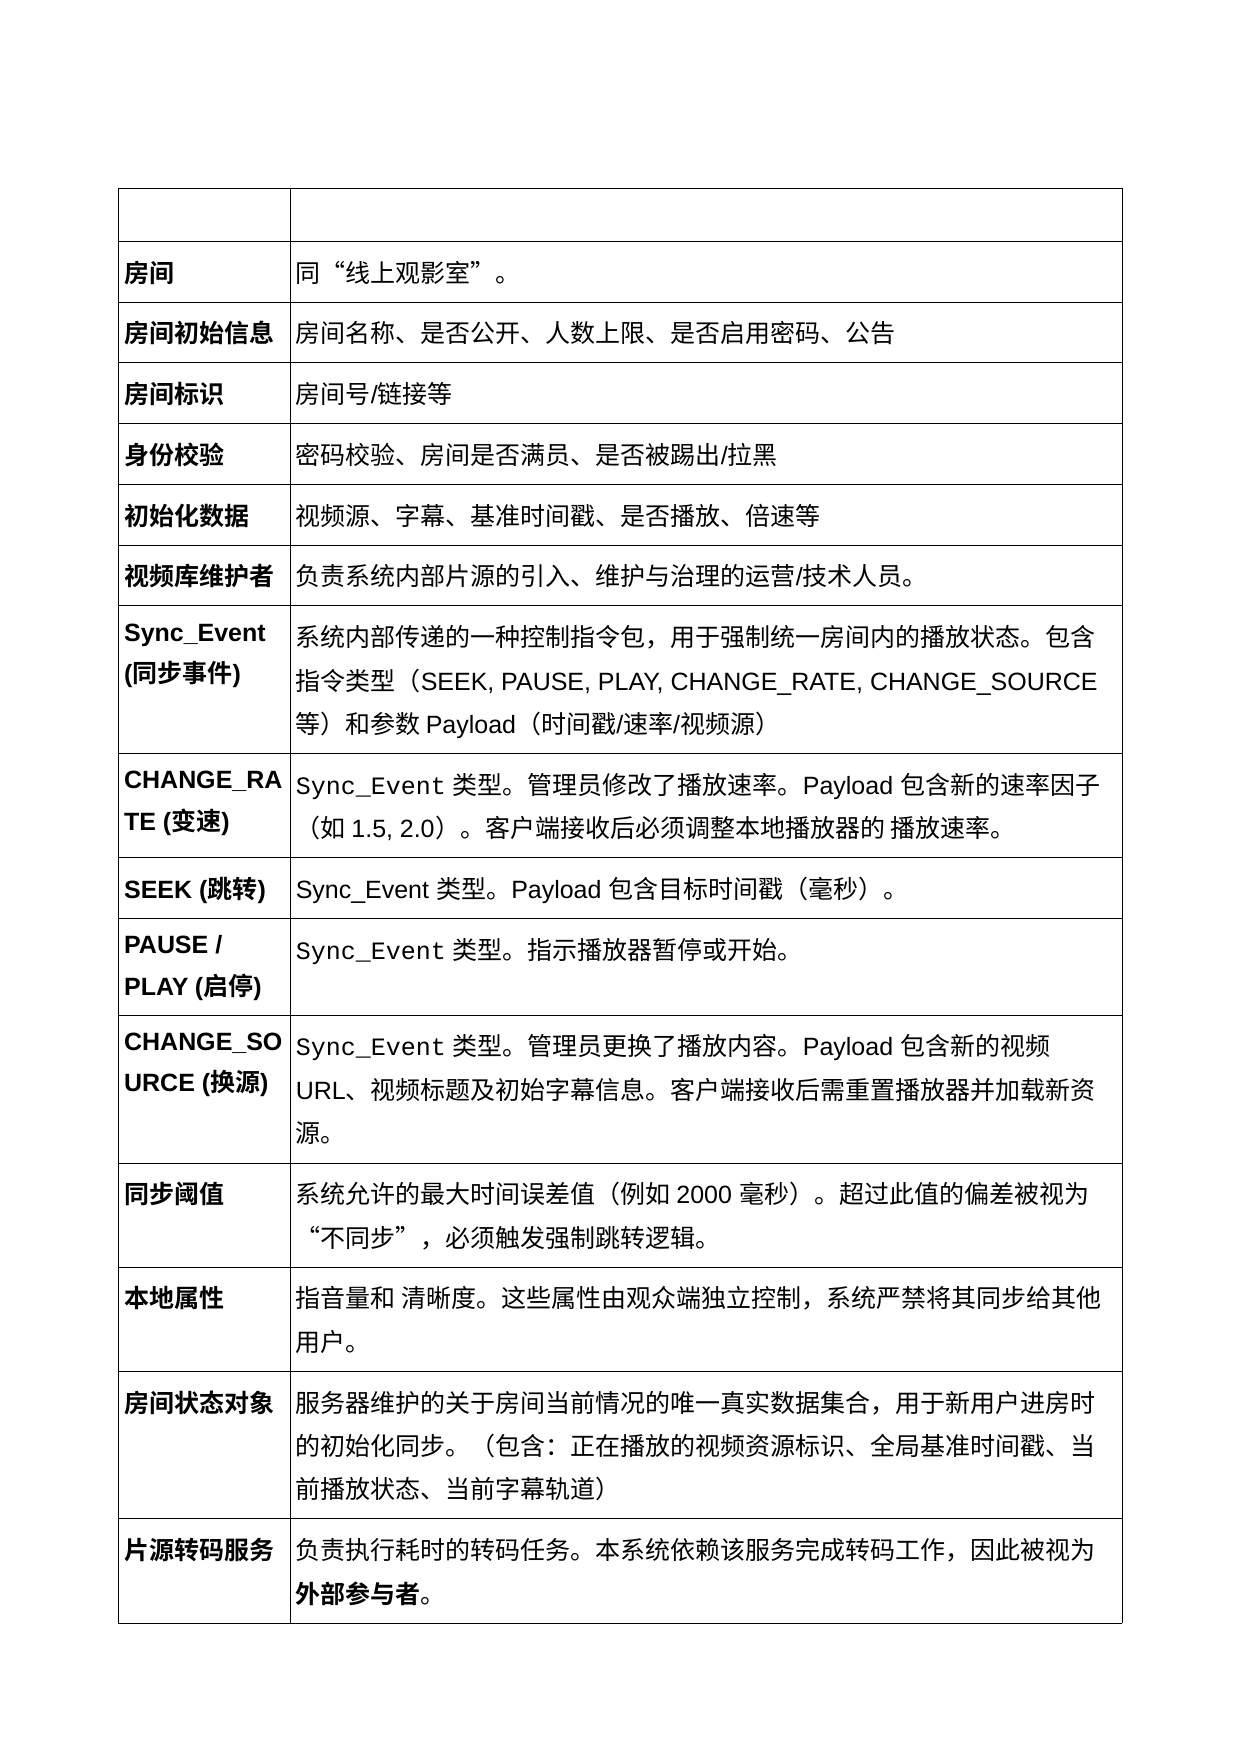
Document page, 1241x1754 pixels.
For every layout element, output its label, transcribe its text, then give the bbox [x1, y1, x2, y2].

table_cell 负责执行耗时的转码任务。本系统依赖该服务完成转码工作，因此被视为外部参与者。 [291, 1519, 1122, 1622]
table_cell CHANGE_SOURCE (换源) [119, 1016, 290, 1162]
table_cell 本地属性 [119, 1268, 290, 1371]
table_cell 房间号/链接等 [291, 363, 1122, 423]
table_cell 系统允许的最大时间误差值（例如 2000 毫秒）。超过此值的偏差被视为“不同步”，必须触发强制跳转逻辑。 [291, 1164, 1122, 1267]
table_cell 片源转码服务 [119, 1519, 290, 1622]
table_cell Sync_Event 类型。指示播放器暂停或开始。 [291, 919, 1122, 1014]
table_cell Sync_Event (同步事件) [119, 606, 290, 753]
table_cell 房间初始信息 [119, 303, 290, 362]
table_cell 服务器维护的关于房间当前情况的唯一真实数据集合，用于新用户进房时的初始化同步。（包含：正在播放的视频资源标识、全局基准时间戳、当前播放状态、当前字幕轨道） [291, 1372, 1122, 1518]
table_cell 初始化数据 [119, 485, 290, 544]
table_cell [119, 189, 290, 241]
table_cell Sync_Event 类型。管理员修改了播放速率。Payload 包含新的速率因子（如 1.5, 2.0）。客户端接收后必须调整本地播放器的 播放速率。 [291, 754, 1122, 857]
table_cell SEEK (跳转) [119, 858, 290, 918]
table_cell Sync_Event 类型。Payload 包含目标时间戳（毫秒）。 [291, 858, 1122, 918]
table_cell 房间 [119, 242, 290, 302]
table_cell 视频库维护者 [119, 546, 290, 605]
table_cell Sync_Event 类型。管理员更换了播放内容。Payload 包含新的视频 URL、视频标题及初始字幕信息。客户端接收后需重置播放器并加载新资源。 [291, 1016, 1122, 1162]
table_cell 同步阈值 [119, 1164, 290, 1267]
table_cell 系统内部传递的一种控制指令包，用于强制统一房间内的播放状态。包含指令类型（SEEK, PAUSE, PLAY, CHANGE_RATE, CHANGE_SOURCE等）和参数Payload（时间戳/速率/视频源） [291, 606, 1122, 753]
table_cell 房间名称、是否公开、人数上限、是否启用密码、公告 [291, 303, 1122, 362]
table_cell [291, 189, 1122, 241]
table_cell 视频源、字幕、基准时间戳、是否播放、倍速等 [291, 485, 1122, 544]
table_cell 同“线上观影室”。 [291, 242, 1122, 302]
table_cell 身份校验 [119, 424, 290, 484]
table_cell 密码校验、房间是否满员、是否被踢出/拉黑 [291, 424, 1122, 484]
table_cell PAUSE / PLAY (启停) [119, 919, 290, 1014]
table_cell 房间状态对象 [119, 1372, 290, 1518]
table_cell 负责系统内部片源的引入、维护与治理的运营/技术人员。 [291, 546, 1122, 605]
table_cell 指音量和 清晰度。这些属性由观众端独立控制，系统严禁将其同步给其他用户。 [291, 1268, 1122, 1371]
table_cell 房间标识 [119, 363, 290, 423]
table_cell CHANGE_RATE (变速) [119, 754, 290, 857]
